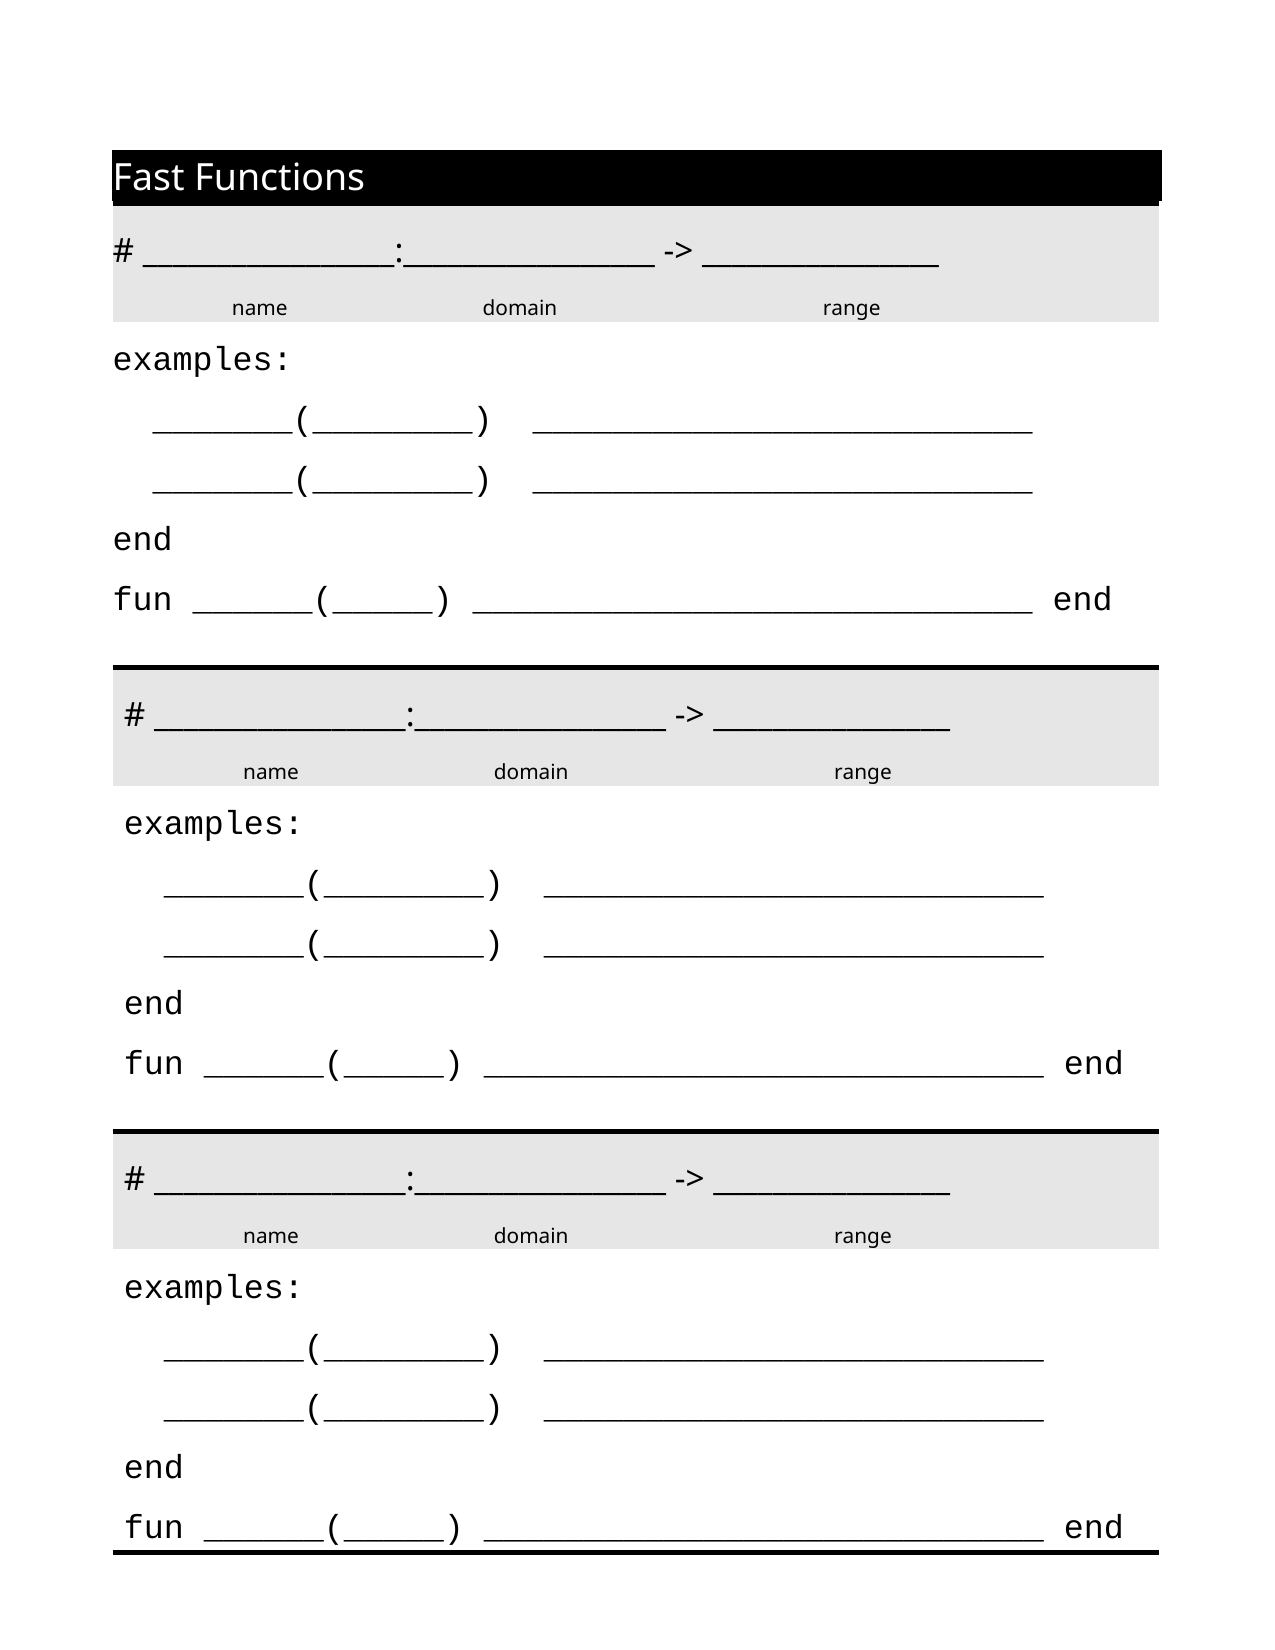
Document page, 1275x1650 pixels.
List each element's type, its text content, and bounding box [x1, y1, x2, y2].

subtitle Fast Functions [112, 150, 1162, 201]
table_cell # _________________:_________________ -> ________________ name domain range [113, 670, 1159, 786]
table_cell examples: [113, 786, 1159, 846]
table_cell end [113, 1430, 1159, 1489]
table_cell end [113, 502, 1159, 562]
table_header # _________________:_________________ -> ________________ name domain range [113, 206, 1159, 322]
table_cell fun ______(_____) ____________________________ end [113, 562, 1159, 665]
table_cell _______(________) _________________________ [113, 382, 1159, 442]
table_cell _______(________) _________________________ [113, 906, 1159, 966]
table_cell # _________________:_________________ -> ________________ name domain range [113, 1134, 1159, 1249]
table_cell _______(________) _________________________ [113, 846, 1159, 906]
table_cell end [113, 966, 1159, 1026]
table_cell _______(________) _________________________ [113, 1370, 1159, 1429]
table_cell _______(________) _________________________ [113, 442, 1159, 502]
table_cell fun ______(_____) ____________________________ end [113, 1026, 1159, 1129]
table_cell examples: [113, 1250, 1159, 1309]
table_cell fun ______(_____) ____________________________ end [113, 1490, 1159, 1549]
table_cell examples: [113, 322, 1159, 382]
table_cell _______(________) _________________________ [113, 1310, 1159, 1369]
